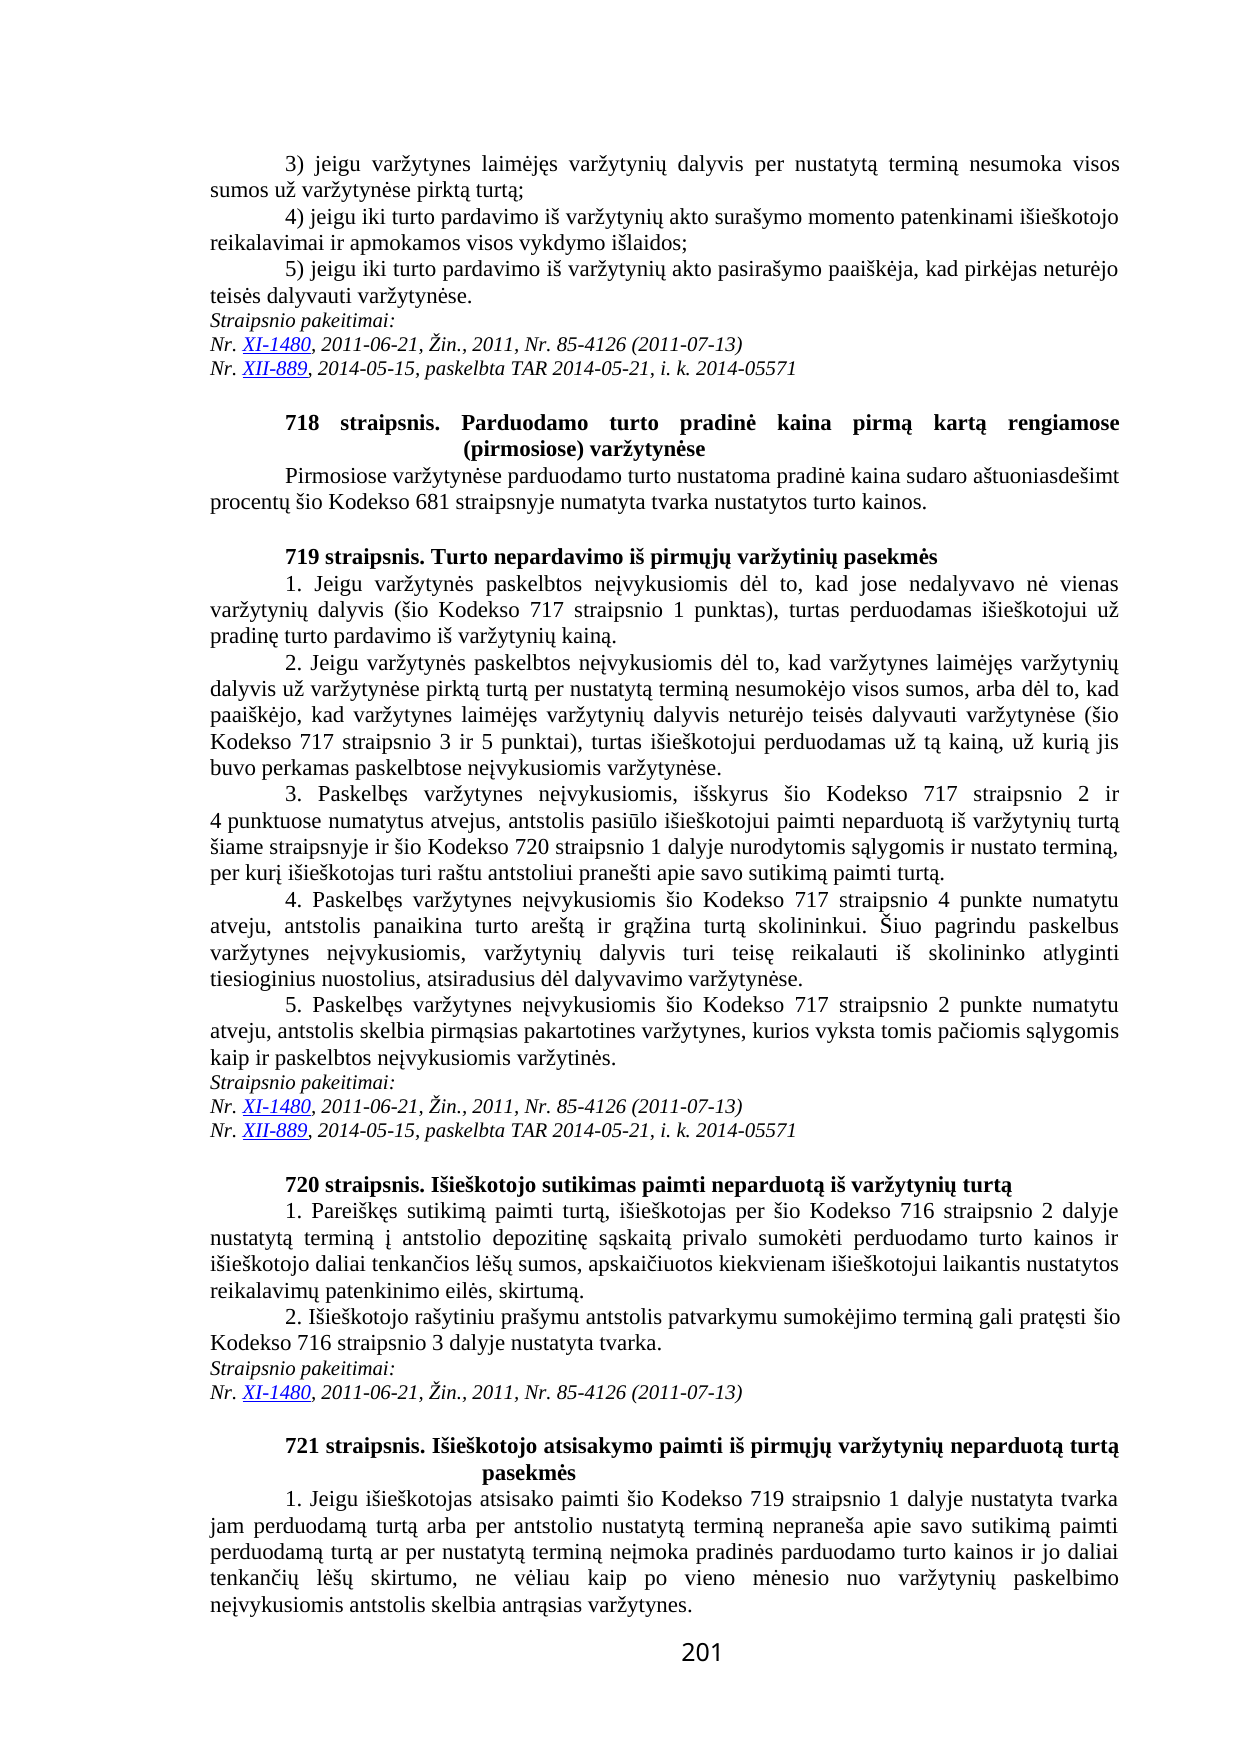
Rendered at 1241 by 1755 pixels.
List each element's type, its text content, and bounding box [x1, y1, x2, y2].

text Nr. XI-1480, 2011-06-21, Žin., 2011, Nr. 85-4126 (2011-07-13) [210, 1380, 1120, 1404]
text 4. Paskelbęs varžytynes neįvykusiomis šio Kodekso 717 straipsnio 4 punkte numatytu atveju, antstolis panaikina turto areštą ir grąžina turtą skolininkui. Šiuo pagrindu paskelbus varžytynes neįvykusiomis, varžytynių dalyvis turi teisę reikalauti iš skolininko atlyginti tiesioginius nuostolius, atsiradusius dėl dalyvavimo varžytynėse. [210, 886, 1120, 991]
text Straipsnio pakeitimai: [210, 1356, 1120, 1380]
text Nr. XI-1480, 2011-06-21, Žin., 2011, Nr. 85-4126 (2011-07-13) [210, 332, 1120, 356]
text Nr. XII-889, 2014-05-15, paskelbta TAR 2014-05-21, i. k. 2014-05571 [210, 1118, 1120, 1142]
text 720 straipsnis. Išieškotojo sutikimas paimti neparduotą iš varžytynių turtą [210, 1171, 1120, 1198]
text 5. Paskelbęs varžytynes neįvykusiomis šio Kodekso 717 straipsnio 2 punkte numatytu atveju, antstolis skelbia pirmąsias pakartotines varžytynes, kurios vyksta tomis pačiomis sąlygomis kaip ir paskelbtos neįvykusiomis varžytinės. [210, 991, 1120, 1070]
text 3. Paskelbęs varžytynes neįvykusiomis, išskyrus šio Kodekso 717 straipsnio 2 ir 4 punktuose numatytus atvejus, antstolis pasiūlo išieškotojui paimti neparduotą iš varžytynių turtą šiame straipsnyje ir šio Kodekso 720 straipsnio 1 dalyje nurodytomis sąlygomis ir nustato terminą, per kurį išieškotojas turi raštu antstoliui pranešti apie savo sutikimą paimti turtą. [210, 780, 1120, 886]
text 5) jeigu iki turto pardavimo iš varžytynių akto pasirašymo paaiškėja, kad pirkėjas neturėjo teisės dalyvauti varžytynėse. [210, 255, 1120, 308]
text 721 straipsnis. Išieškotojo atsisakymo paimti iš pirmųjų varžytynių neparduotą turtą pasekmės [285, 1433, 1120, 1485]
text 3) jeigu varžytynes laimėjęs varžytynių dalyvis per nustatytą terminą nesumoka visos sumos už varžytynėse pirktą turtą; [210, 150, 1120, 203]
text Straipsnio pakeitimai: [210, 308, 1120, 332]
text Nr. XI-1480, 2011-06-21, Žin., 2011, Nr. 85-4126 (2011-07-13) [210, 1094, 1120, 1118]
text 1. Pareiškęs sutikimą paimti turtą, išieškotojas per šio Kodekso 716 straipsnio 2 dalyje nustatytą terminą į antstolio depozitinę sąskaitą privalo sumokėti perduodamo turto kainos ir išieškotojo daliai tenkančios lėšų sumos, apskaičiuotos kiekvienam išieškotojui laikantis nustatytos reikalavimų patenkinimo eilės, skirtumą. [210, 1198, 1120, 1303]
text 1. Jeigu išieškotojas atsisako paimti šio Kodekso 719 straipsnio 1 dalyje nustatyta tvarka jam perduodamą turtą arba per antstolio nustatytą terminą nepraneša apie savo sutikimą paimti perduodamą turtą ar per nustatytą terminą neįmoka pradinės parduodamo turto kainos ir jo daliai tenkančių lėšų skirtumo, ne vėliau kaip po vieno mėnesio nuo varžytynių paskelbimo neįvykusiomis antstolis skelbia antrąsias varžytynes. [210, 1485, 1120, 1617]
text Nr. XII-889, 2014-05-15, paskelbta TAR 2014-05-21, i. k. 2014-05571 [210, 356, 1120, 380]
text 1. Jeigu varžytynės paskelbtos neįvykusiomis dėl to, kad jose nedalyvavo nė vienas varžytynių dalyvis (šio Kodekso 717 straipsnio 1 punktas), turtas perduodamas išieškotojui už pradinę turto pardavimo iš varžytynių kainą. [210, 569, 1120, 649]
text 2. Jeigu varžytynės paskelbtos neįvykusiomis dėl to, kad varžytynes laimėjęs varžytynių dalyvis už varžytynėse pirktą turtą per nustatytą terminą nesumokėjo visos sumos, arba dėl to, kad paaiškėjo, kad varžytynes laimėjęs varžytynių dalyvis neturėjo teisės dalyvauti varžytynėse (šio Kodekso 717 straipsnio 3 ir 5 punktai), turtas išieškotojui perduodamas už tą kainą, už kurią jis buvo perkamas paskelbtose neįvykusiomis varžytynėse. [210, 649, 1120, 780]
text 718 straipsnis. Parduodamo turto pradinė kaina pirmą kartą rengiamose (pirmosiose) varžytynėse [285, 409, 1120, 462]
text 719 straipsnis. Turto nepardavimo iš pirmųjų varžytinių pasekmės [210, 543, 1120, 569]
text Straipsnio pakeitimai: [210, 1070, 1120, 1094]
text 2. Išieškotojo rašytiniu prašymu antstolis patvarkymu sumokėjimo terminą gali pratęsti šio Kodekso 716 straipsnio 3 dalyje nustatyta tvarka. [210, 1303, 1120, 1356]
text Pirmosiose varžytynėse parduodamo turto nustatoma pradinė kaina sudaro aštuoniasdešimt procentų šio Kodekso 681 straipsnyje numatyta tvarka nustatytos turto kainos. [210, 462, 1120, 514]
text 4) jeigu iki turto pardavimo iš varžytynių akto surašymo momento patenkinami išieškotojo reikalavimai ir apmokamos visos vykdymo išlaidos; [210, 203, 1120, 255]
